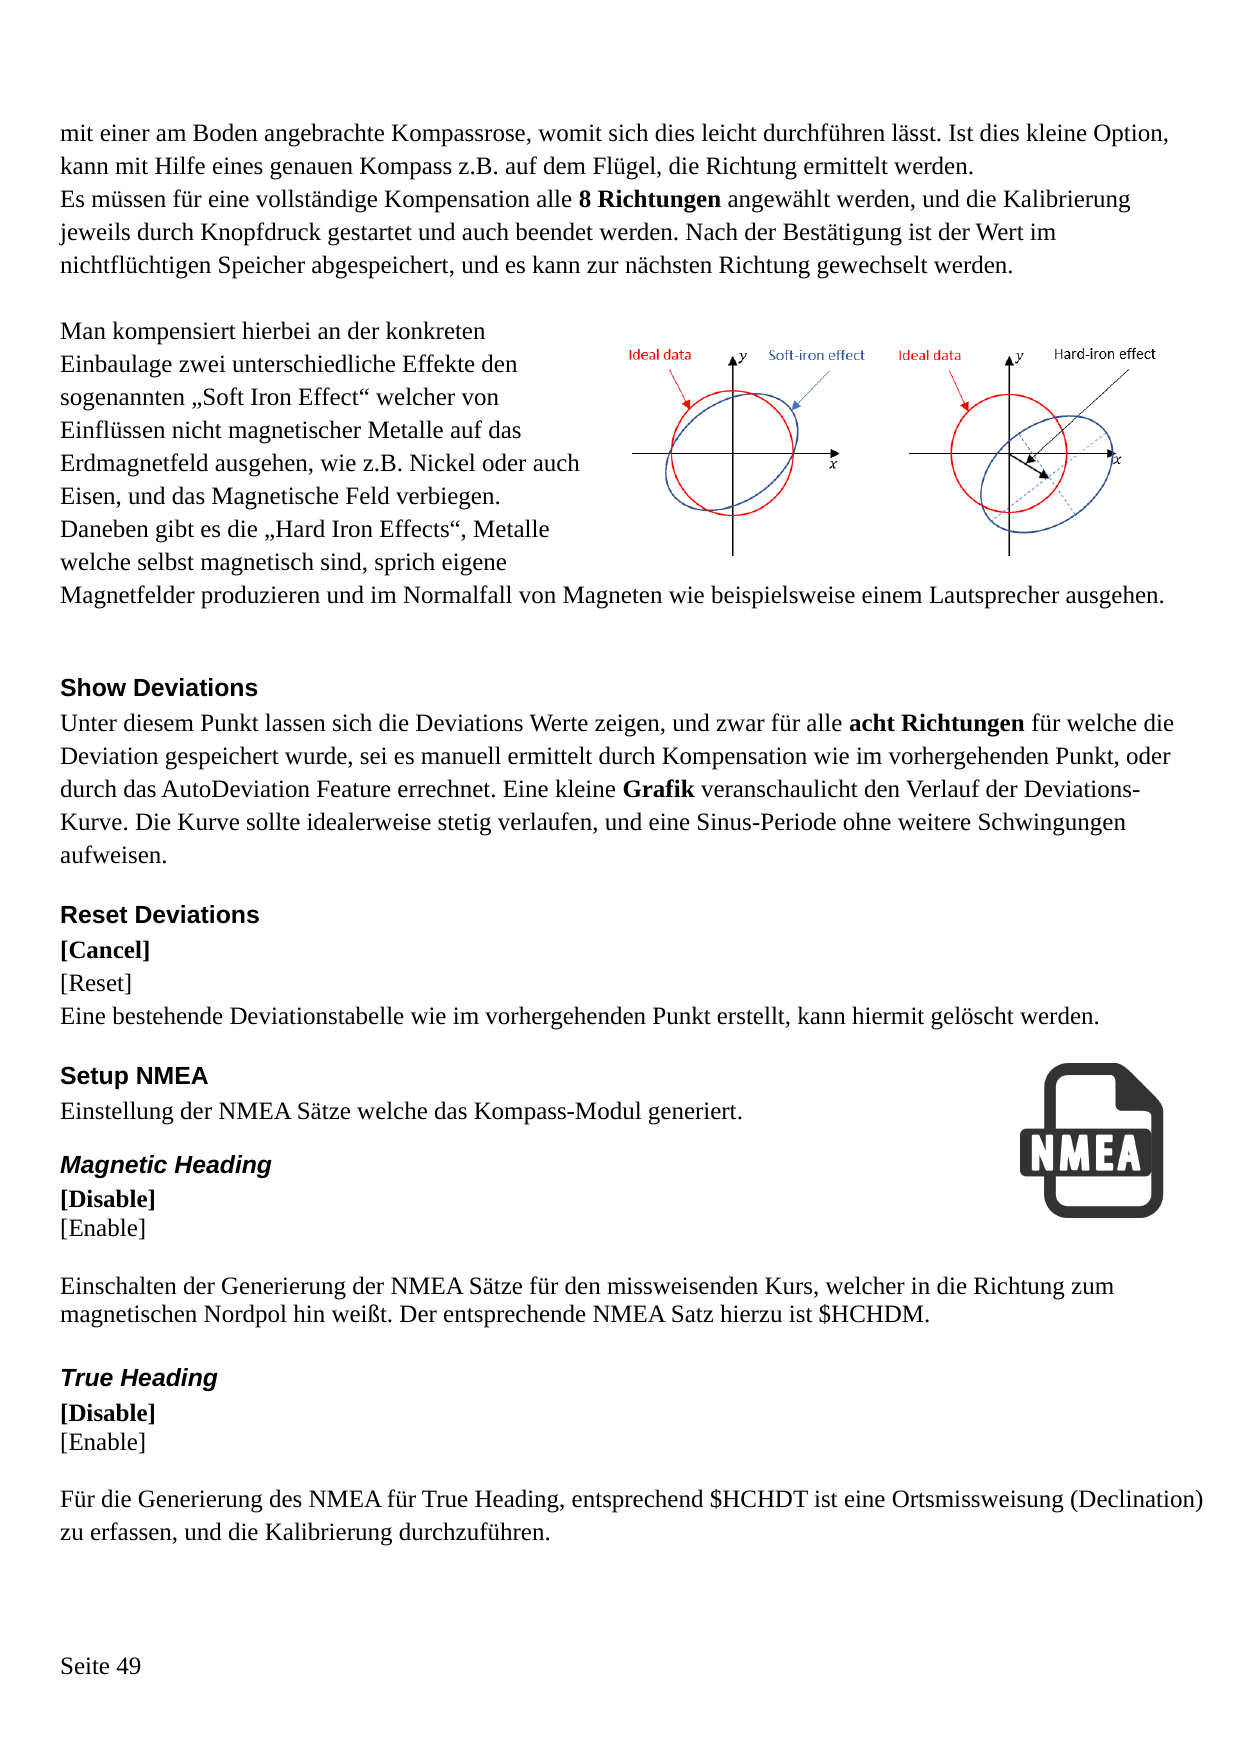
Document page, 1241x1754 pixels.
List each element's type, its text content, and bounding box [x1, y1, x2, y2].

text Man kompensiert hierbei an der konkreten Einbaulage zwei unterschiedliche Effekte den sogenannten „Soft Iron Effect“ welcher von Einflüssen nicht magnetischer Metalle auf das Erdmagnetfeld ausgehen, wie z.B. Nickel oder auch Eisen, und das Magnetische Feld verbiegen. Daneben gibt es die „Hard Iron Effects“, Metalle welche selbst magnetisch sind, sprich eigene Magnetfelder produzieren und im Normalfall von Magneten wie beispielsweise einem Lautsprecher ausgehen. [60, 316, 1207, 609]
text [Disable] [60, 1184, 1020, 1213]
subtitle [1175, 1150, 1207, 1178]
text Es müssen für eine vollständige Kompensation alle 8 Richtungen angewählt werden, und die Kalibrierung jeweils durch Knopfdruck gestartet und auch beendet werden. Nach der Bestätigung ist der Wert im nichtflüchtigen Speicher abgespeichert, und es kann zur nächsten Richtung gewechselt werden. [60, 184, 1207, 279]
text mit einer am Boden angebrachte Kompassrose, womit sich dies leicht durchführen lässt. Ist dies kleine Option, kann mit Hilfe eines genauen Kompass z.B. auf dem Flügel, die Richtung ermittelt werden. [60, 118, 1207, 180]
text [Reset] [60, 968, 1207, 997]
picture [611, 332, 1182, 565]
text Einschalten der Generierung der NMEA Sätze für den missweisenden Kurs, welcher in die Richtung zum magnetischen Nordpol hin weißt. Der entsprechende NMEA Satz hierzu ist $HCHDM. [60, 1271, 1207, 1328]
text [Enable] [60, 1427, 1207, 1456]
subtitle Reset Deviations [60, 900, 1207, 929]
text [Enable] [60, 1213, 1207, 1242]
subtitle True Heading [60, 1363, 1207, 1392]
text [Cancel] [60, 935, 1207, 964]
subtitle Setup NMEA [60, 1061, 1207, 1090]
text Eine bestehende Deviationstabelle wie im vorhergehenden Punkt erstellt, kann hiermit gelöscht werden. [60, 1001, 1207, 1030]
text [1175, 1184, 1207, 1213]
text Einstellung der NMEA Sätze welche das Kompass-Modul generiert. [60, 1096, 1020, 1125]
picture [1020, 1063, 1175, 1218]
text Für die Generierung des NMEA für True Heading, entsprechend $HCHDT ist eine Ortsmissweisung (Declination) zu erfassen, und die Kalibrierung durchzuführen. [60, 1484, 1207, 1546]
subtitle Magnetic Heading [60, 1150, 1020, 1178]
subtitle Show Deviations [60, 673, 1207, 702]
text [Disable] [60, 1398, 1207, 1427]
text Unter diesem Punkt lassen sich die Deviations Werte zeigen, und zwar für alle acht Richtungen für welche die Deviation gespeichert wurde, sei es manuell ermittelt durch Kompensation wie im vorhergehenden Punkt, oder durch das AutoDeviation Feature errechnet. Eine kleine Grafik veranschaulicht den Verlauf der Deviations-Kurve. Die Kurve sollte idealerweise stetig verlaufen, und eine Sinus-Periode ohne weitere Schwingungen aufweisen. [60, 708, 1207, 869]
